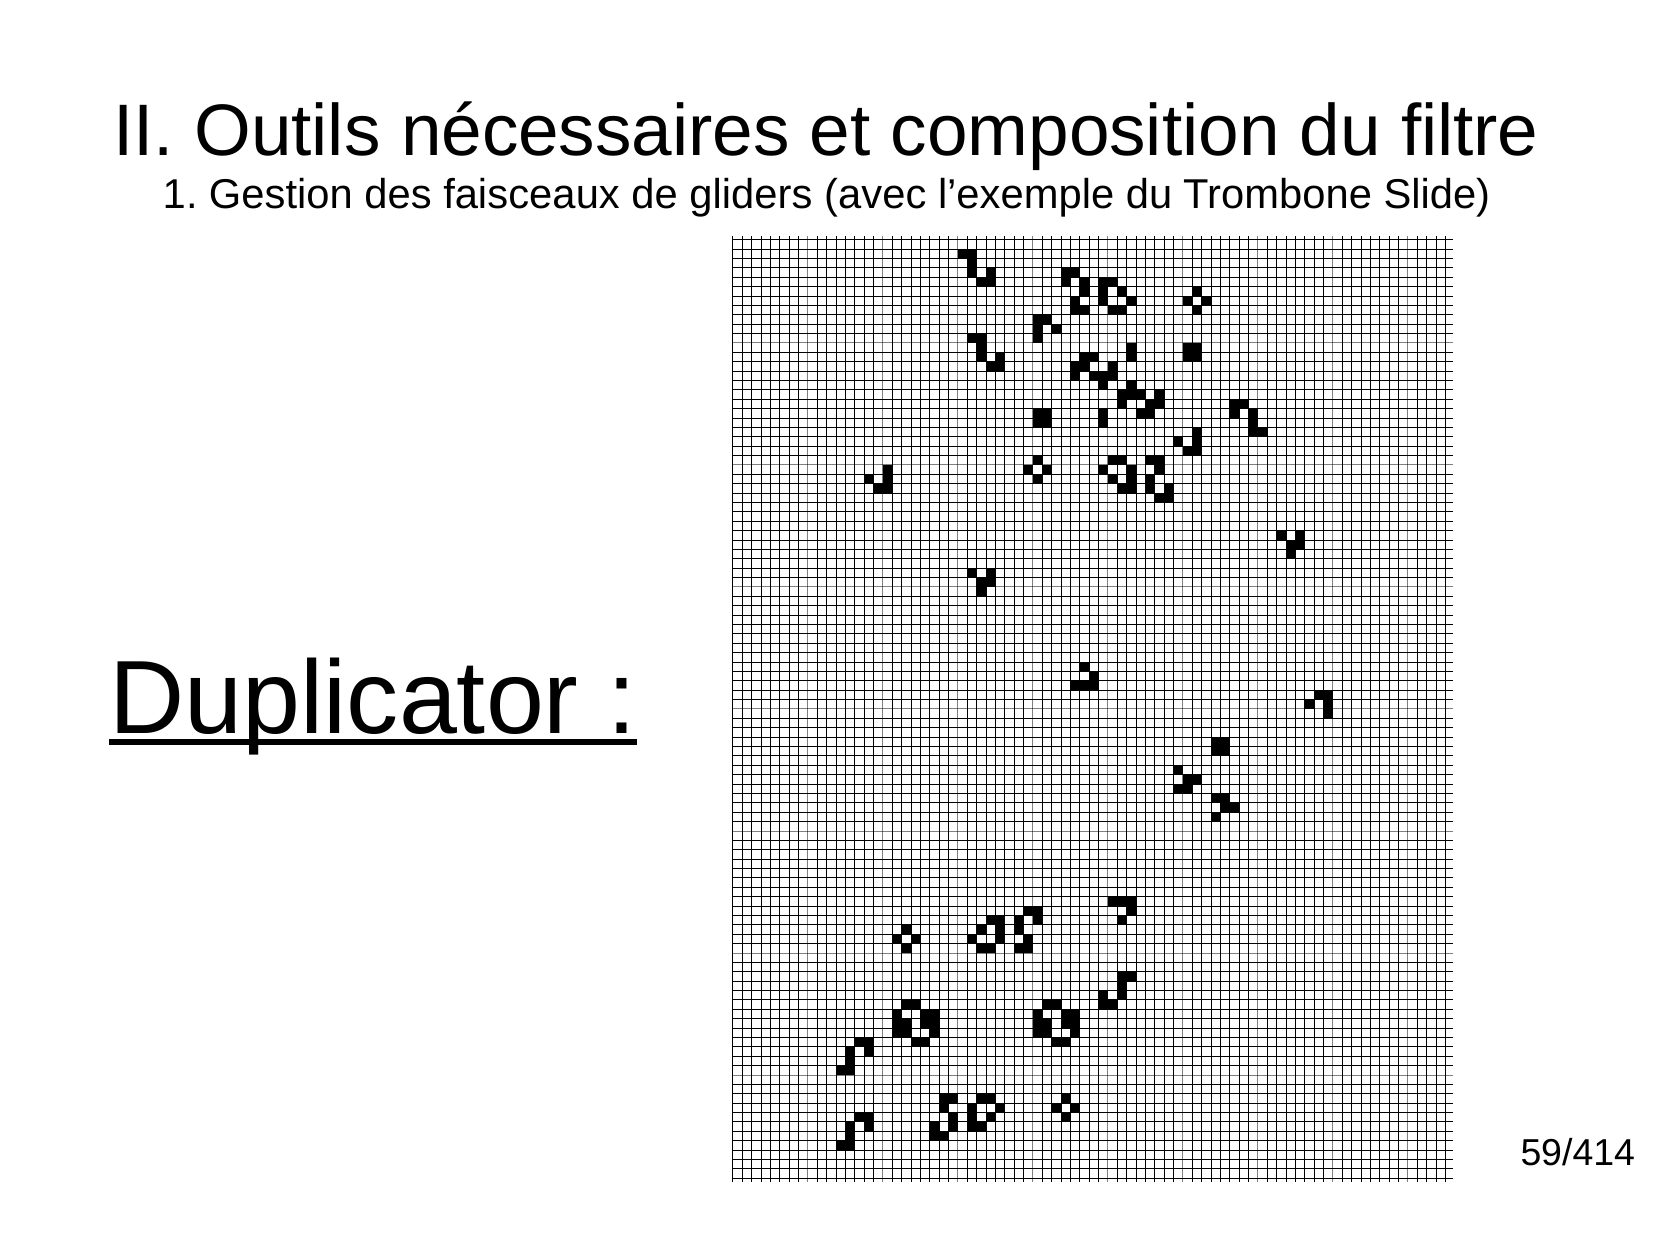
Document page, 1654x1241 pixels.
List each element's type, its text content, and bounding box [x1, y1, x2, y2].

title II. Outils nécessaires et composition du filtre 1. Gestion des faisceaux de gliders (avec l’exemple du Trombone Slide) [82, 49, 1571, 257]
text_box <number>/414 [1505, 1124, 1654, 1182]
text_box Duplicator : [94, 631, 652, 763]
picture [732, 236, 1453, 1182]
